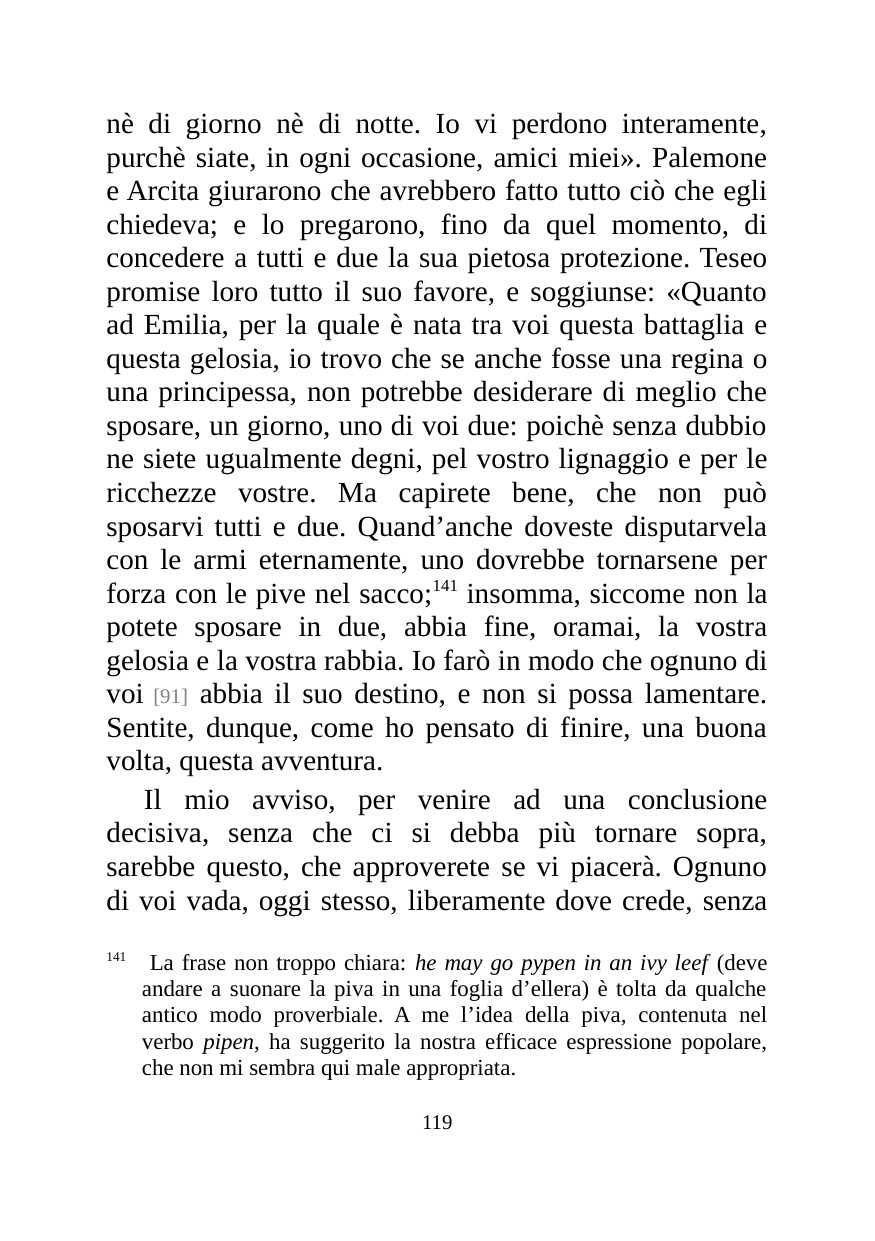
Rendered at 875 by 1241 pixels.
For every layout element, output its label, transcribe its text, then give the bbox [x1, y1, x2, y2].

text nè di giorno nè di notte. Io vi perdono interamente, purchè siate, in ogni occasione, amici miei». Palemone e Arcita giurarono che avrebbero fatto tutto ciò che egli chiedeva; e lo pregarono, fino da quel momento, di concedere a tutti e due la sua pietosa protezione. Teseo promise loro tutto il suo favore, e soggiunse: «Quanto ad Emilia, per la quale è nata tra voi questa battaglia e questa gelosia, io trovo che se anche fosse una regina o una principessa, non potrebbe desiderare di meglio che sposare, un giorno, uno di voi due: poichè senza dubbio ne siete ugualmente degni, pel vostro lignaggio e per le ricchezze vostre. Ma capirete bene, che non può sposarvi tutti e due. Quand’anche doveste disputarvela con le armi eternamente, uno dovrebbe tornarsene per forza con le pive nel sacco; insomma, siccome non la potete sposare in due, abbia fine, oramai, la vostra gelosia e la vostra rabbia. Io farò in modo che ognuno di voi [91] abbia il suo destino, e non si possa lamentare. Sentite, dunque, come ho pensato di finire, una buona volta, questa avventura. [106, 106, 768, 777]
text La frase non troppo chiara: he may go pypen in an ivy leef (deve andare a suonare la piva in una foglia d’ellera) è tolta da qualche antico modo proverbiale. A me l’idea della piva, contenuta nel verbo pipen, ha suggerito la nostra efficace espressione popolare, che non mi sembra qui male appropriata. [106, 949, 768, 1080]
text Il mio avviso, per venire ad una conclusione decisiva, senza che ci si debba più tornare sopra, sarebbe questo, che approverete se vi piacerà. Ognuno di voi vada, oggi stesso, liberamente dove crede, senza [106, 782, 768, 916]
